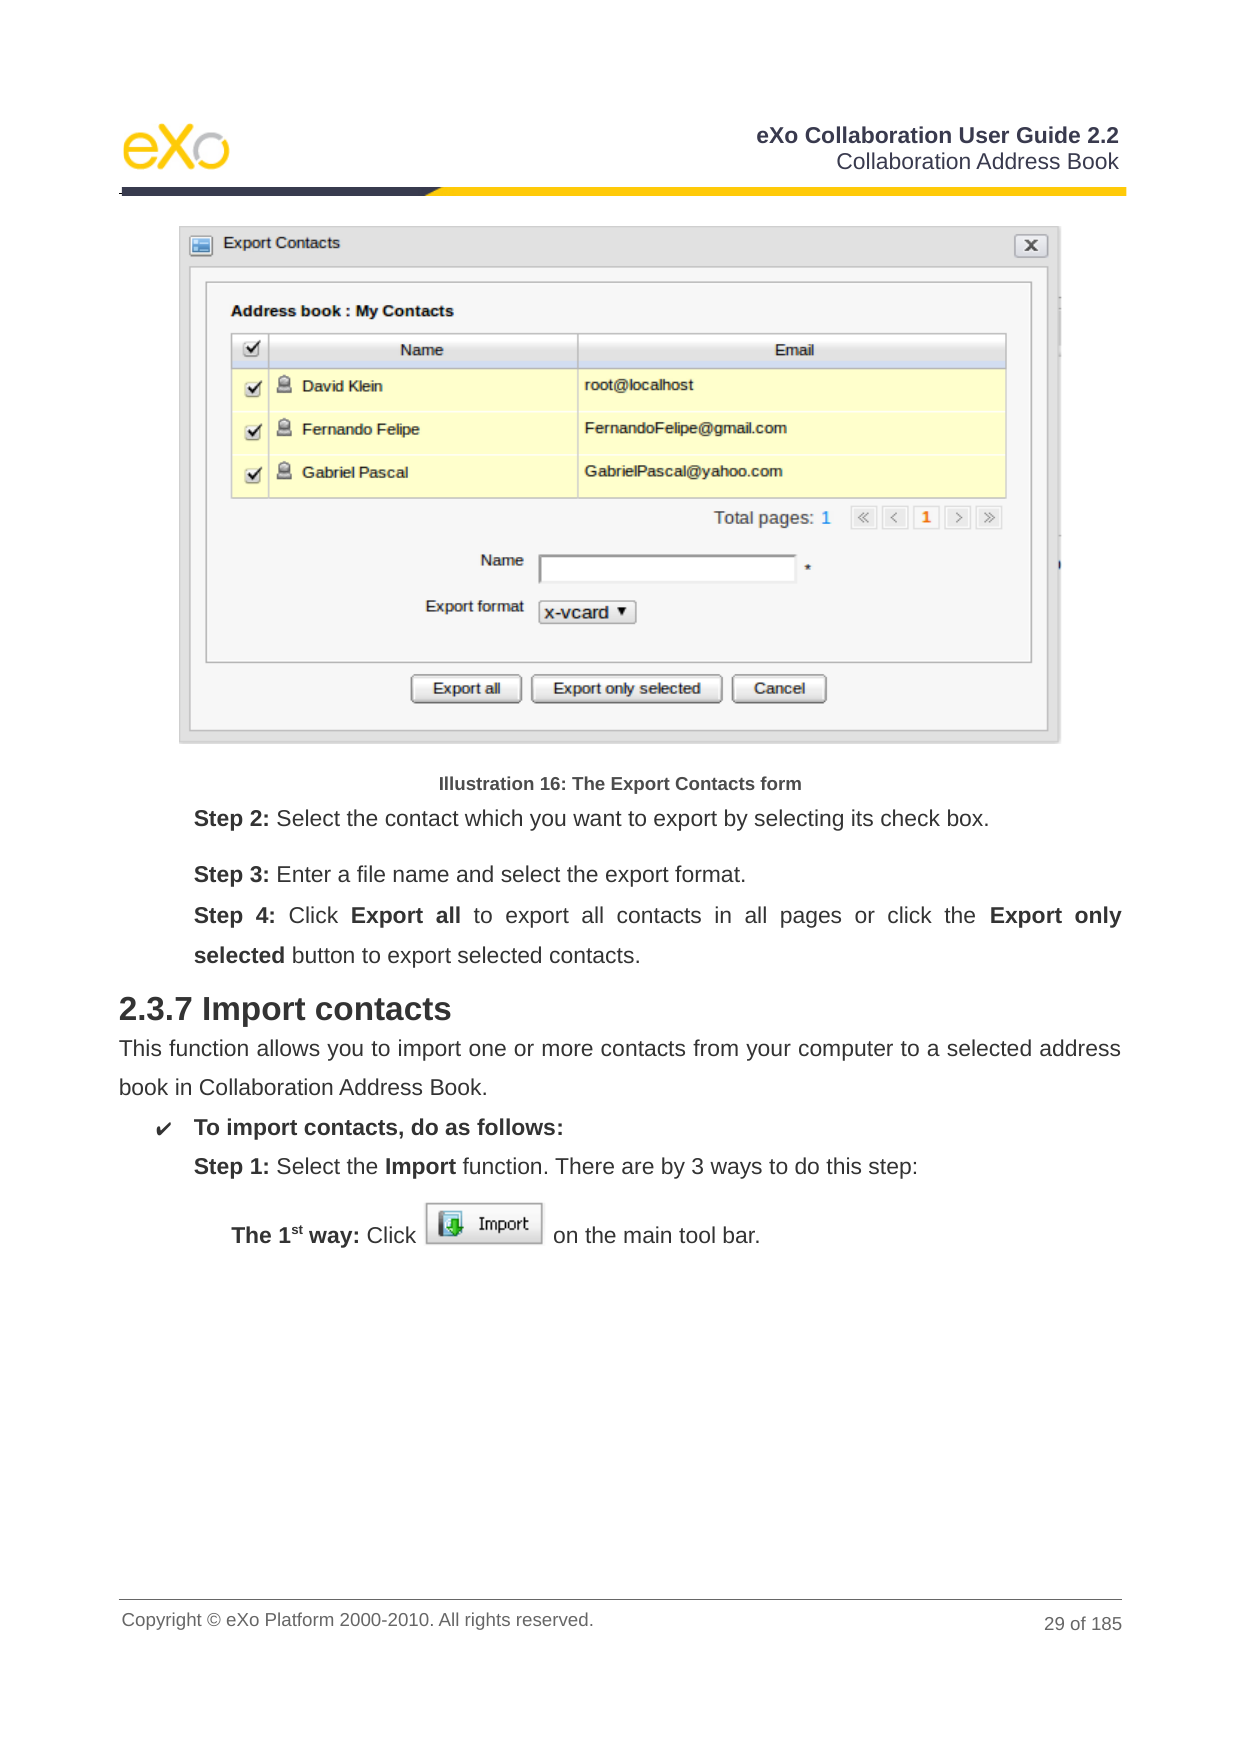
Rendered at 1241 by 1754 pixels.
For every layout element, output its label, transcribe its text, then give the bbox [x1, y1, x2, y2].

list Illustration 16: The Export Contacts form [179, 744, 1061, 794]
list Step 3: Enter a file name and select the export format. [156, 861, 1122, 887]
list The 1st way: Clickon the main tool bar. [193, 1193, 1122, 1253]
text This function allows you to import one or more contacts from your computer to a selected address book in Collaboration Address Book. [118, 1035, 1122, 1101]
list To import contacts, do as follows: [156, 1114, 1122, 1140]
picture [423, 1200, 546, 1246]
picture [123, 123, 230, 170]
picture [121, 187, 1127, 196]
list Step 4: Click Export all to export all contacts in all pages or click the Export only selected button to export selected contacts. [156, 902, 1122, 968]
subtitle Import contacts [118, 989, 1122, 1027]
list Step 1: Select the Import function. There are by 3 ways to do this step: [156, 1153, 1122, 1179]
list Step 2: Select the contact which you want to export by selecting its check box. [156, 744, 1122, 831]
picture [179, 226, 1062, 744]
